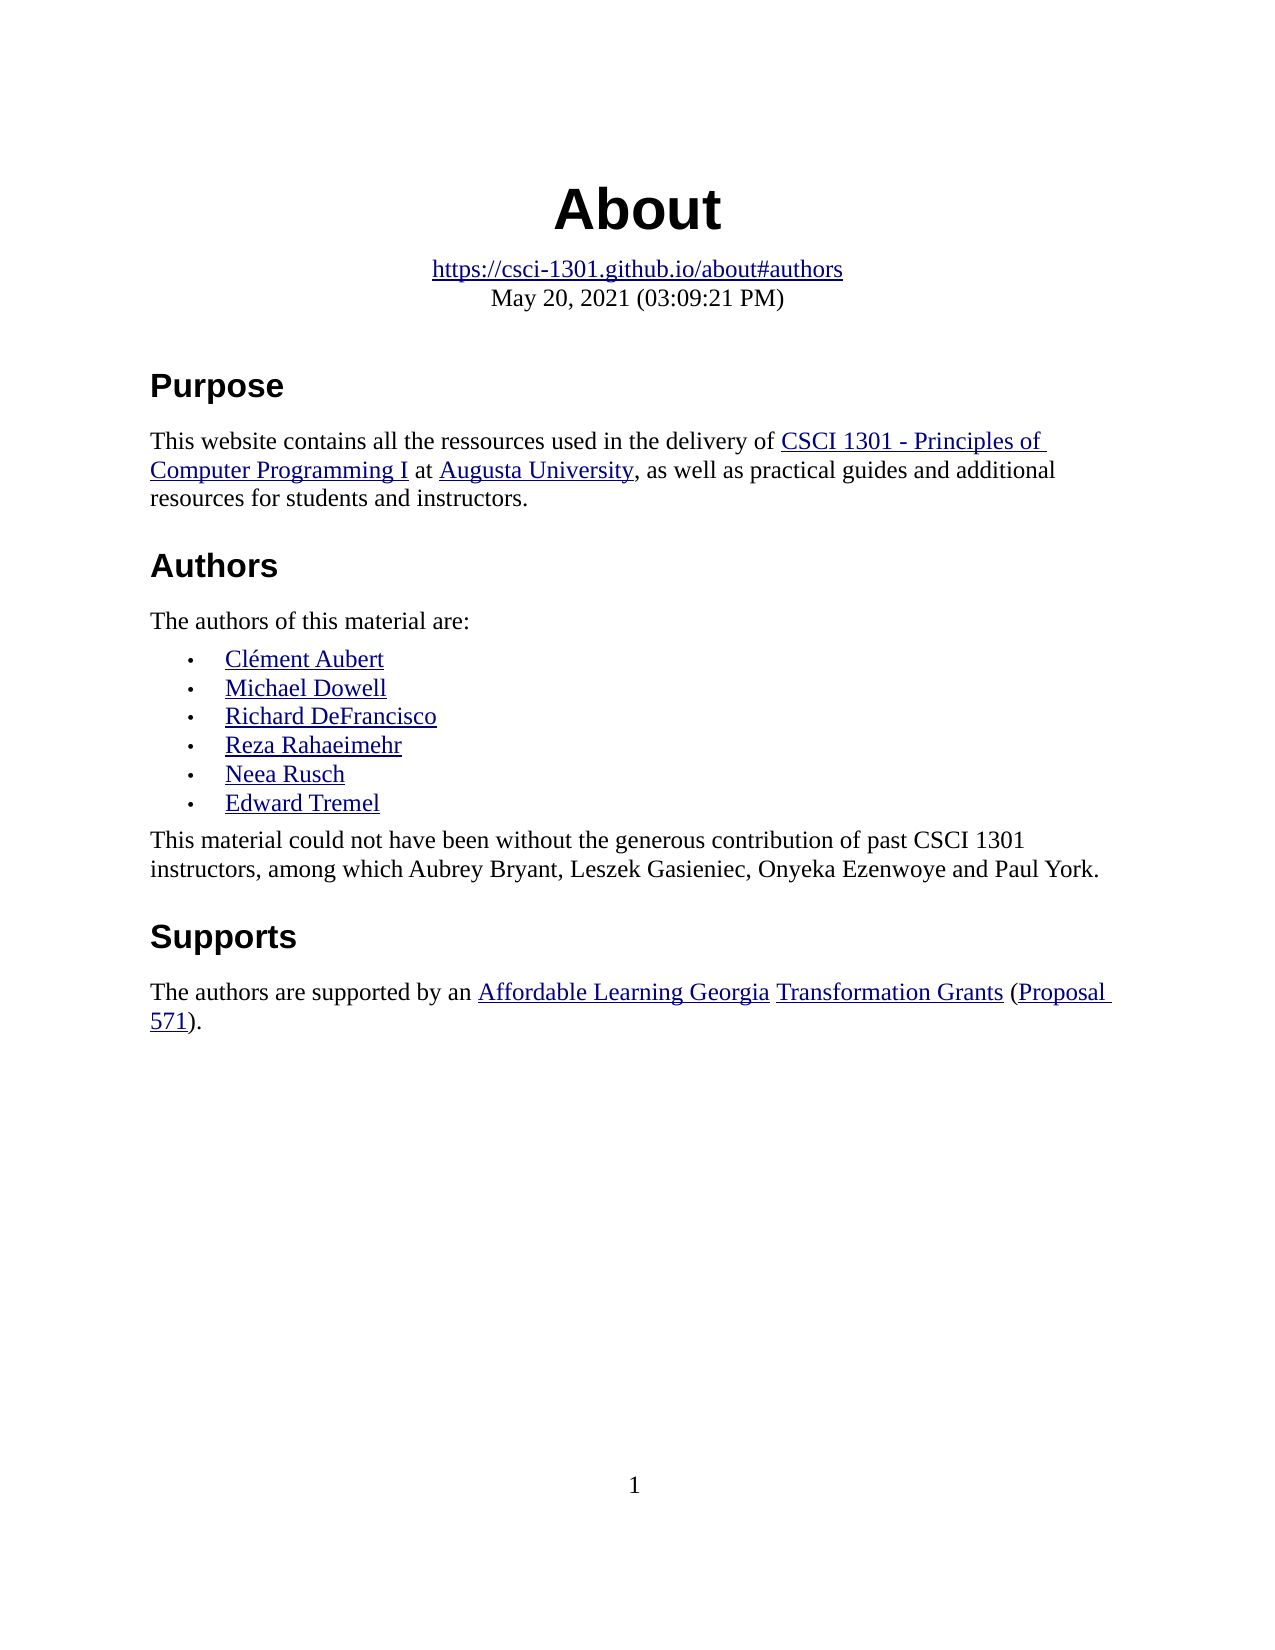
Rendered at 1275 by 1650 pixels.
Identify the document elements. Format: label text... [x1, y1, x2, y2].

text This website contains all the ressources used in the delivery of CSCI 1301 - Principles of Computer Programming I at Augusta University, as well as practical guides and additional resources for students and instructors. [150, 426, 1125, 512]
subtitle Purpose [150, 366, 1125, 404]
text This material could not have been without the generous contribution of past CSCI 1301 instructors, among which Aubrey Bryant, Leszek Gasieniec, Onyeka Ezenwoye and Paul York. [150, 825, 1125, 883]
text The authors of this material are: [150, 606, 1125, 635]
list Richard DeFrancisco [187, 701, 1125, 730]
list Neea Rusch [187, 759, 1125, 788]
subtitle Authors [150, 546, 1125, 585]
list Edward Tremel [187, 788, 1125, 816]
text https://csci-1301.github.io/about#authors [150, 254, 1125, 283]
list Clément Aubert [187, 644, 1125, 673]
text The authors are supported by an Affordable Learning Georgia Transformation Grants (Proposal 571). [150, 977, 1125, 1034]
subtitle Supports [150, 917, 1125, 956]
list Reza Rahaeimehr [187, 730, 1125, 759]
text May 20, 2021 (03:09:21 PM) [150, 283, 1125, 312]
title About [150, 175, 1125, 242]
list Michael Dowell [187, 673, 1125, 701]
